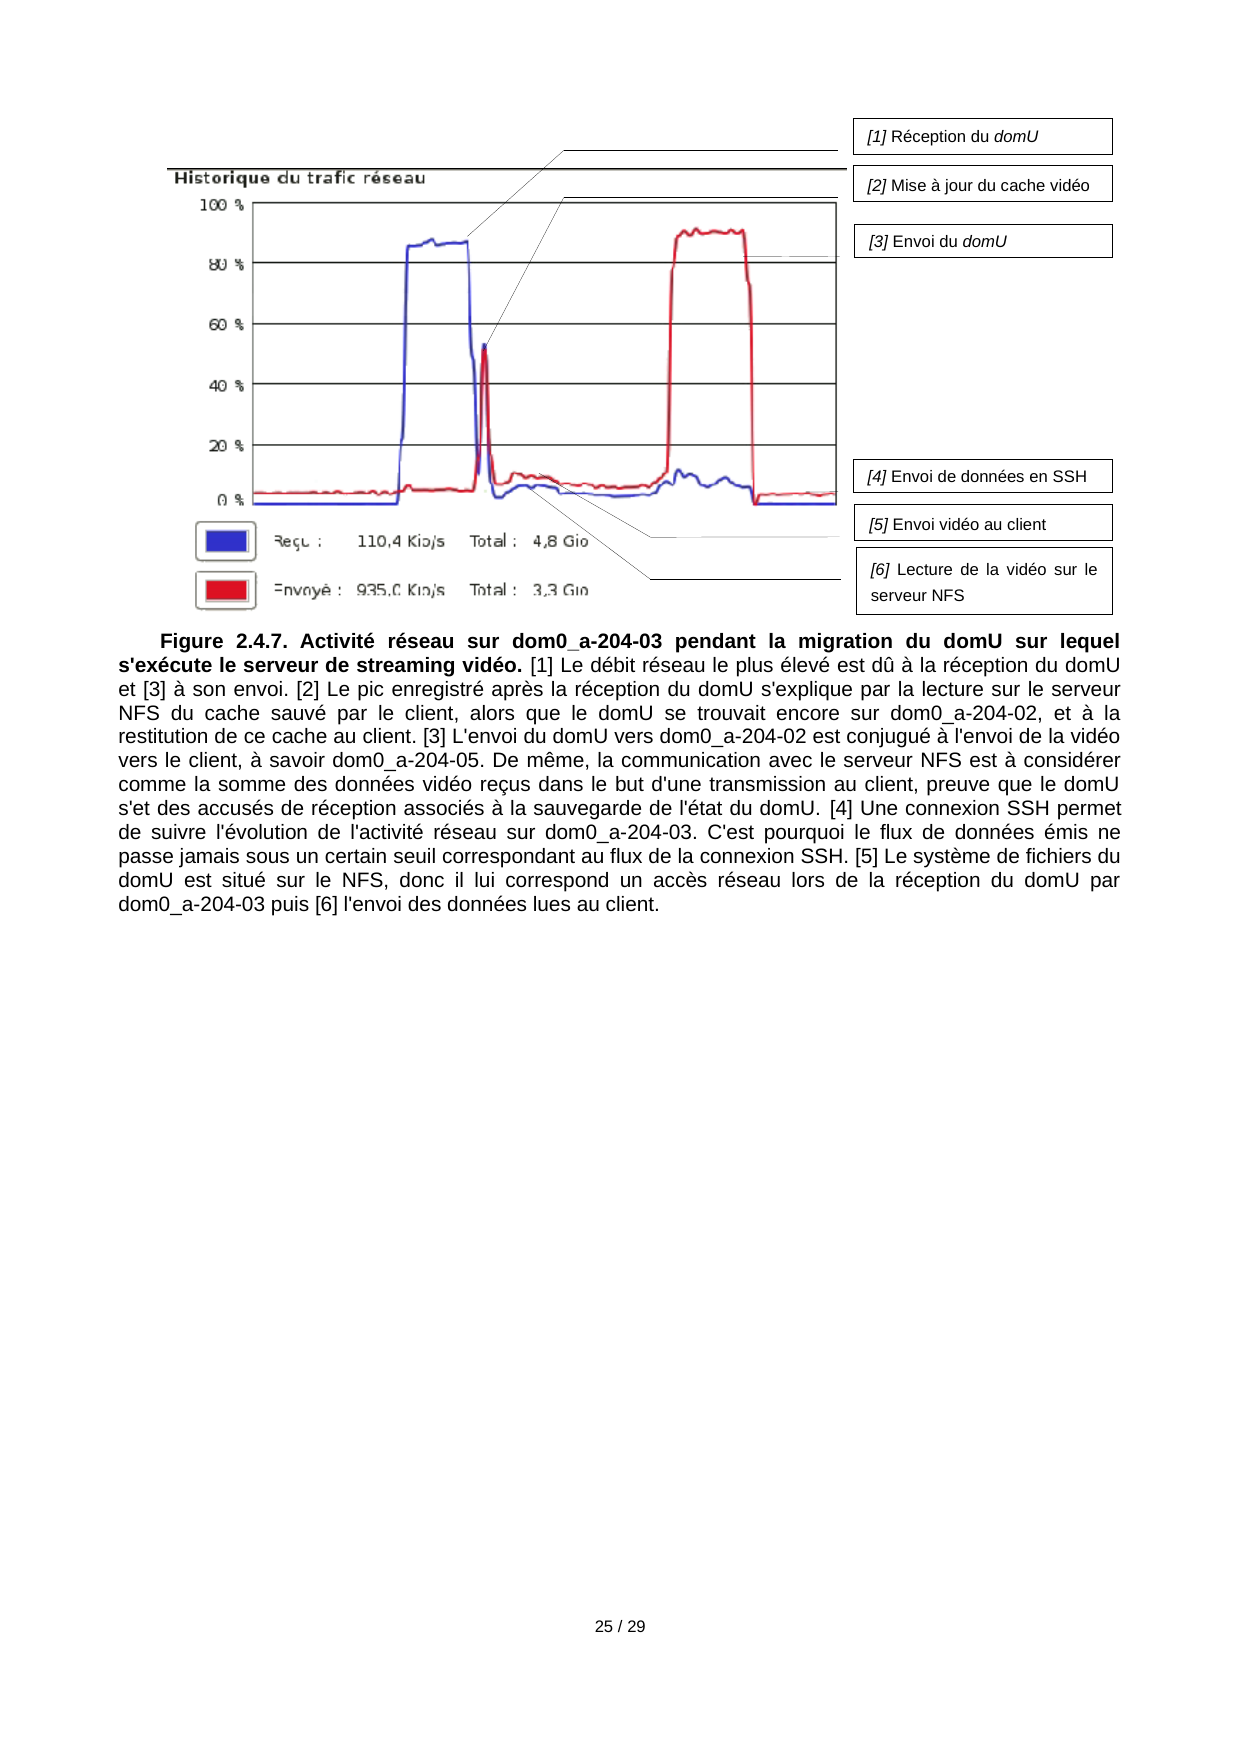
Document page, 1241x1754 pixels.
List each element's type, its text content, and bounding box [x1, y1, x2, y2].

text Figure 2.4.7. Activité réseau sur dom0_a-204-03 pendant la migration du domU sur lequel s'exécute le serveur de streaming vidéo. [1] Le débit réseau le plus élevé est dû à la réception du domU et [3] à son envoi. [2] Le pic enregistré après la réception du domU s'explique par la lecture sur le serveur NFS du cache sauvé par le client, alors que le domU se trouvait encore sur dom0_a-204-02, et à la restitution de ce cache au client. [3] L'envoi du domU vers dom0_a-204-02 est conjugué à l'envoi de la vidéo vers le client, à savoir dom0_a-204-05. De même, la communication avec le serveur NFS est à considérer comme la somme des données vidéo reçus dans le but d'une transmission au client, preuve que le domU s'et des accusés de réception associés à la sauvegarde de l'état du domU. [4] Une connexion SSH permet de suivre l'évolution de l'activité réseau sur dom0_a-204-03. C'est pourquoi le flux de données émis ne passe jamais sous un certain seuil correspondant au flux de la connexion SSH. [5] Le système de fichiers du domU est situé sur le NFS, donc il lui correspond un accès réseau lors de la réception du domU par dom0_a-204-03 puis [6] l'envoi des données lues au client. [118, 628, 1122, 916]
picture [167, 168, 847, 614]
